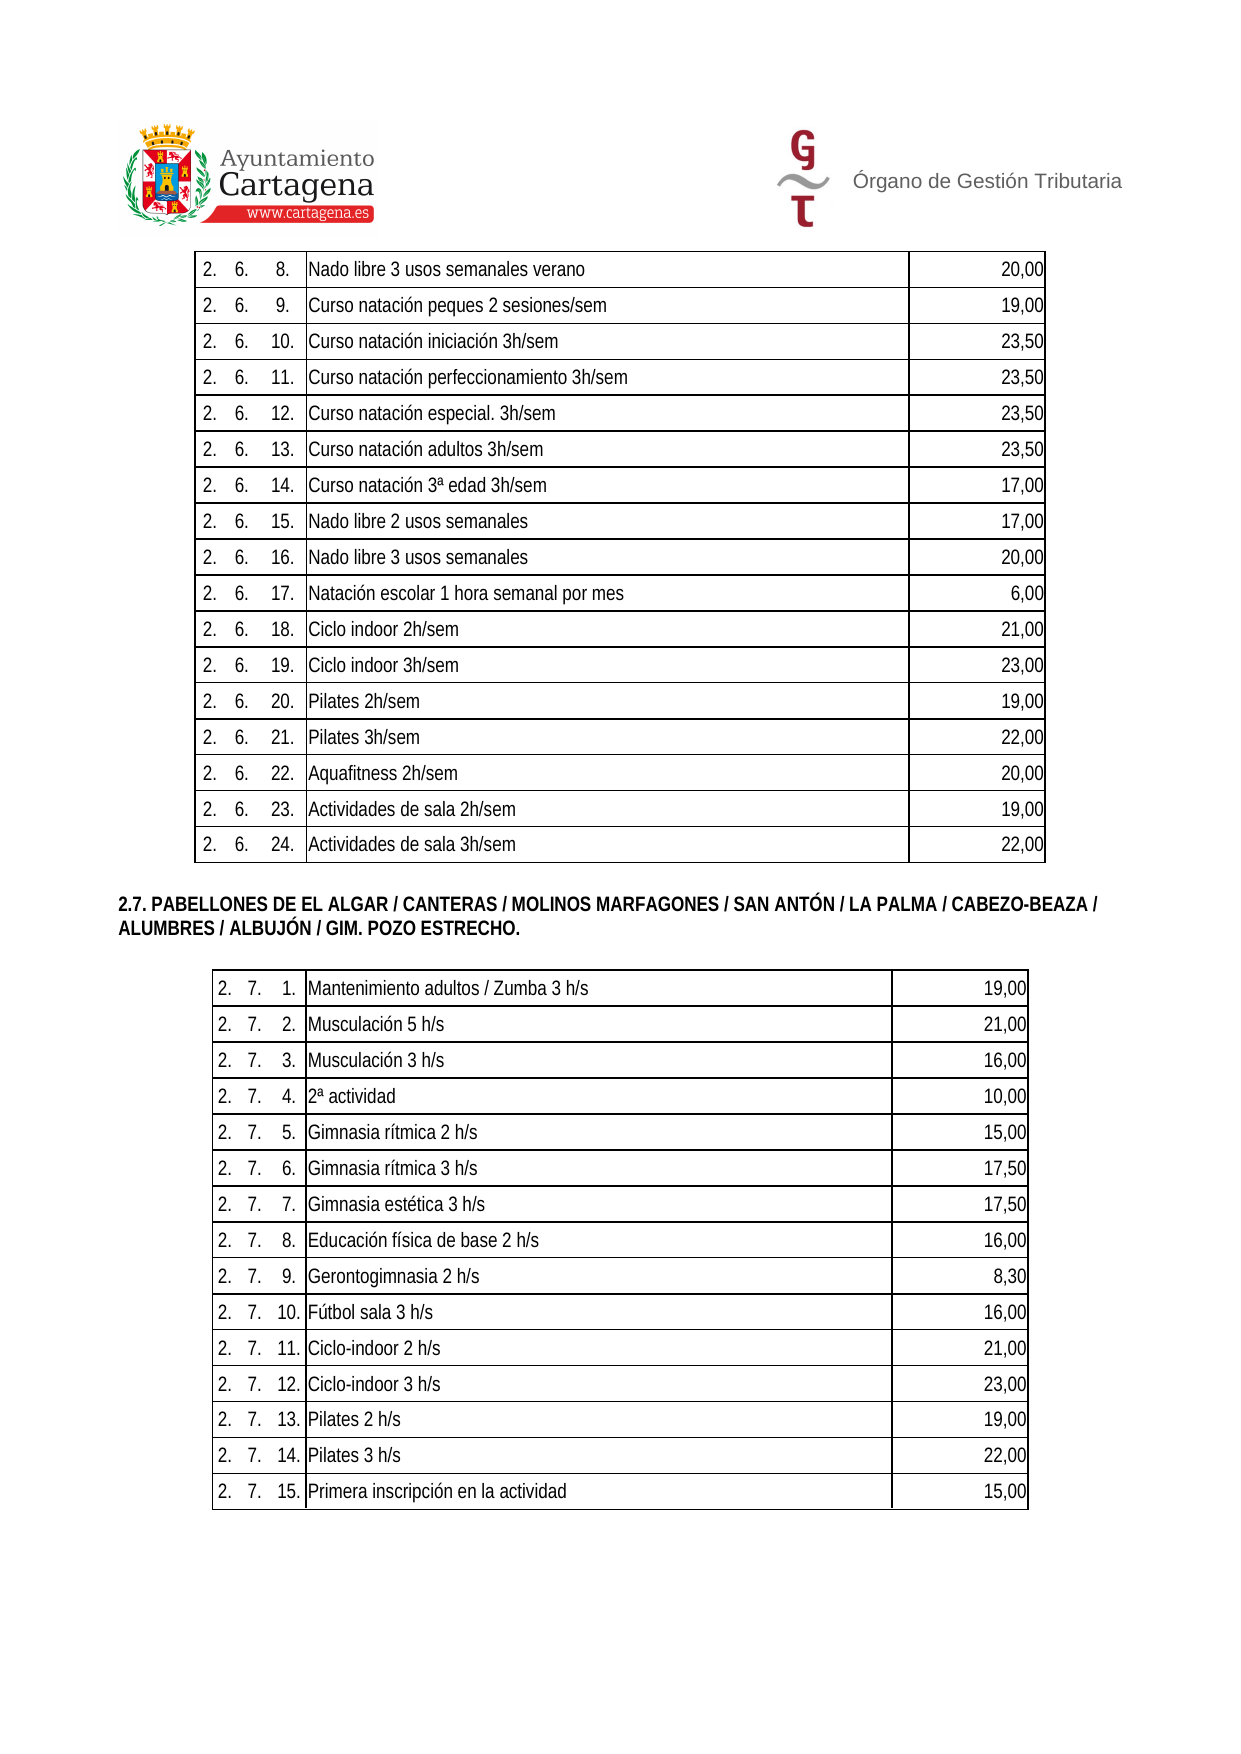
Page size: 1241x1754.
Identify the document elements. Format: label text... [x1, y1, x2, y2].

table_cell 20. [259, 683, 306, 718]
table_cell 9. [259, 288, 306, 322]
table_cell 7. [237, 1402, 272, 1437]
table_cell 23,50 [910, 396, 1044, 430]
table_cell 3. [272, 1043, 305, 1077]
table_cell 18. [259, 612, 306, 646]
table_cell 22. [259, 755, 306, 790]
table_cell 2. [196, 360, 224, 394]
table_cell 17. [259, 576, 306, 610]
table_cell 17,00 [910, 504, 1044, 538]
table_cell 8. [259, 252, 306, 287]
table_cell Ciclo-indoor 3 h/s [307, 1366, 891, 1401]
table_cell 23,00 [910, 648, 1044, 682]
table_cell 6. [224, 504, 259, 538]
table_cell Curso natación adultos 3h/sem [307, 432, 908, 466]
table_cell Actividades de sala 3h/sem [307, 827, 908, 862]
table_cell 20,00 [910, 252, 1044, 287]
table_cell 23,50 [910, 432, 1044, 466]
table_cell 2. [196, 396, 224, 430]
table_cell 15,00 [893, 1115, 1027, 1149]
table_cell Pilates 3h/sem [307, 720, 908, 754]
table_cell Gimnasia rítmica 2 h/s [307, 1115, 891, 1149]
table_header 2. [213, 971, 237, 1005]
table_cell 2. [213, 1258, 237, 1293]
table_cell 16,00 [893, 1295, 1027, 1329]
table_cell 14. [259, 468, 306, 502]
table_cell Pilates 3 h/s [307, 1438, 891, 1472]
table_cell Nado libre 3 usos semanales [307, 540, 908, 574]
table_cell 7. [272, 1187, 305, 1221]
table_cell 7. [237, 1115, 272, 1149]
table_cell Educación física de base 2 h/s [307, 1223, 891, 1257]
table_cell 6. [272, 1151, 305, 1185]
table_cell Fútbol sala 3 h/s [307, 1295, 891, 1329]
table_cell 11. [259, 360, 306, 394]
table_cell 2ª actividad [307, 1079, 891, 1113]
table_cell 16. [259, 540, 306, 574]
table_cell 8,30 [893, 1258, 1027, 1293]
table_cell 2. [213, 1402, 237, 1437]
table_cell 2. [213, 1295, 237, 1329]
table_cell 10,00 [893, 1079, 1027, 1113]
table_cell 6. [224, 468, 259, 502]
table_cell 7. [237, 1007, 272, 1041]
table_cell 23,50 [910, 324, 1044, 358]
table_cell 19. [259, 648, 306, 682]
table_cell 23,00 [893, 1366, 1027, 1401]
table_cell 6. [224, 252, 259, 287]
table_cell 2. [196, 468, 224, 502]
table_cell 23,50 [910, 360, 1044, 394]
table_cell 6. [224, 791, 259, 826]
table_cell Ciclo indoor 3h/sem [307, 648, 908, 682]
table_cell 2. [196, 755, 224, 790]
table_cell 7. [237, 1366, 272, 1401]
table_cell 16,00 [893, 1223, 1027, 1257]
table_cell 15. [272, 1474, 305, 1508]
table_cell 7. [237, 1187, 272, 1221]
table_cell 6. [224, 432, 259, 466]
table_cell 7. [237, 1258, 272, 1293]
text 2.7. PABELLONES DE EL ALGAR / CANTERAS / MOLINOS MARFAGONES / SAN ANTÓN / LA PALMA / CABEZO-BEAZA / ALUMBRES / ALBUJÓN / GIM. POZO ESTRECHO. [118, 892, 1122, 940]
table_cell 6. [224, 612, 259, 646]
table_cell 2. [196, 324, 224, 358]
table_cell 2. [196, 791, 224, 826]
table_header 1. [272, 971, 305, 1005]
table_cell 6. [224, 540, 259, 574]
table_cell 22,00 [910, 720, 1044, 754]
table_cell 7. [237, 1438, 272, 1472]
table_cell Curso natación especial. 3h/sem [307, 396, 908, 430]
table_cell 6. [224, 683, 259, 718]
table_cell 2. [196, 612, 224, 646]
table_cell Curso natación 3ª edad 3h/sem [307, 468, 908, 502]
table_cell 7. [237, 1223, 272, 1257]
table_cell 7. [237, 1151, 272, 1185]
table_cell 6. [224, 827, 259, 862]
table_cell 23. [259, 791, 306, 826]
table_cell Gerontogimnasia 2 h/s [307, 1258, 891, 1293]
table_cell 10. [272, 1295, 305, 1329]
table_cell 2. [213, 1151, 237, 1185]
table_cell 2. [213, 1115, 237, 1149]
table_cell 20,00 [910, 540, 1044, 574]
table_cell 4. [272, 1079, 305, 1113]
table_cell 7. [237, 1079, 272, 1113]
table_cell 22,00 [893, 1438, 1027, 1472]
table_cell 20,00 [910, 755, 1044, 790]
table_cell 6. [224, 360, 259, 394]
table_cell Musculación 3 h/s [307, 1043, 891, 1077]
table_cell Gimnasia estética 3 h/s [307, 1187, 891, 1221]
table_cell 2. [213, 1223, 237, 1257]
table_header Mantenimiento adultos / Zumba 3 h/s [307, 971, 891, 1005]
table_cell 2. [196, 648, 224, 682]
table_cell Curso natación peques 2 sesiones/sem [307, 288, 908, 322]
table_cell 2. [196, 432, 224, 466]
table_cell 7. [237, 1474, 272, 1508]
table_cell 7. [237, 1043, 272, 1077]
table_cell 2. [213, 1366, 237, 1401]
table_cell Actividades de sala 2h/sem [307, 791, 908, 826]
table_cell 2. [213, 1187, 237, 1221]
table_cell 6. [224, 324, 259, 358]
table_cell 15,00 [893, 1474, 1027, 1508]
table_cell 17,50 [893, 1151, 1027, 1185]
table_cell 6. [224, 755, 259, 790]
table_cell 2. [196, 288, 224, 322]
table_cell 22,00 [910, 827, 1044, 862]
table_cell 11. [272, 1330, 305, 1365]
table_cell 2. [213, 1474, 237, 1508]
table_cell Nado libre 3 usos semanales verano [307, 252, 908, 287]
table_cell 2. [196, 683, 224, 718]
table_cell Nado libre 2 usos semanales [307, 504, 908, 538]
table_cell 14. [272, 1438, 305, 1472]
table_cell Aquafitness 2h/sem [307, 755, 908, 790]
table_cell 6. [224, 396, 259, 430]
table_cell Musculación 5 h/s [307, 1007, 891, 1041]
table_cell 2. [196, 252, 224, 287]
table_cell 2. [196, 827, 224, 862]
table_cell Gimnasia rítmica 3 h/s [307, 1151, 891, 1185]
table_cell 2. [213, 1079, 237, 1113]
table_cell 19,00 [910, 791, 1044, 826]
table_cell Natación escolar 1 hora semanal por mes [307, 576, 908, 610]
table_cell 5. [272, 1115, 305, 1149]
table_cell 19,00 [910, 683, 1044, 718]
table_cell 15. [259, 504, 306, 538]
table_header 7. [237, 971, 272, 1005]
table_cell 12. [259, 396, 306, 430]
table_cell 6. [224, 648, 259, 682]
table_cell 24. [259, 827, 306, 862]
table_cell 8. [272, 1223, 305, 1257]
table_cell 6,00 [910, 576, 1044, 610]
table_cell Primera inscripción en la actividad [307, 1474, 891, 1508]
table_cell 2. [213, 1438, 237, 1472]
table_cell 7. [237, 1295, 272, 1329]
table_cell 2. [213, 1043, 237, 1077]
table_cell 13. [272, 1402, 305, 1437]
table_cell 2. [196, 540, 224, 574]
table_cell Curso natación perfeccionamiento 3h/sem [307, 360, 908, 394]
table_cell Pilates 2h/sem [307, 683, 908, 718]
table_cell 7. [237, 1330, 272, 1365]
table_cell 2. [196, 576, 224, 610]
table_cell 6. [224, 576, 259, 610]
table_cell 21,00 [910, 612, 1044, 646]
table_cell 21. [259, 720, 306, 754]
table_cell Ciclo-indoor 2 h/s [307, 1330, 891, 1365]
table_cell Pilates 2 h/s [307, 1402, 891, 1437]
table_header 19,00 [893, 971, 1027, 1005]
table_cell 2. [196, 504, 224, 538]
table_cell 19,00 [893, 1402, 1027, 1437]
table_cell 6. [224, 720, 259, 754]
table_cell 2. [213, 1330, 237, 1365]
table_cell 2. [213, 1007, 237, 1041]
table_cell 2. [196, 720, 224, 754]
table_cell 12. [272, 1366, 305, 1401]
table_cell 19,00 [910, 288, 1044, 322]
table_cell 2. [272, 1007, 305, 1041]
table_cell 10. [259, 324, 306, 358]
table_cell 13. [259, 432, 306, 466]
table_cell 9. [272, 1258, 305, 1293]
table_cell 16,00 [893, 1043, 1027, 1077]
table_cell 6. [224, 288, 259, 322]
table_cell Curso natación iniciación 3h/sem [307, 324, 908, 358]
table_cell 21,00 [893, 1007, 1027, 1041]
table_cell 21,00 [893, 1330, 1027, 1365]
picture [117, 119, 379, 236]
table_cell Ciclo indoor 2h/sem [307, 612, 908, 646]
table_cell 17,50 [893, 1187, 1027, 1221]
table_cell 17,00 [910, 468, 1044, 502]
